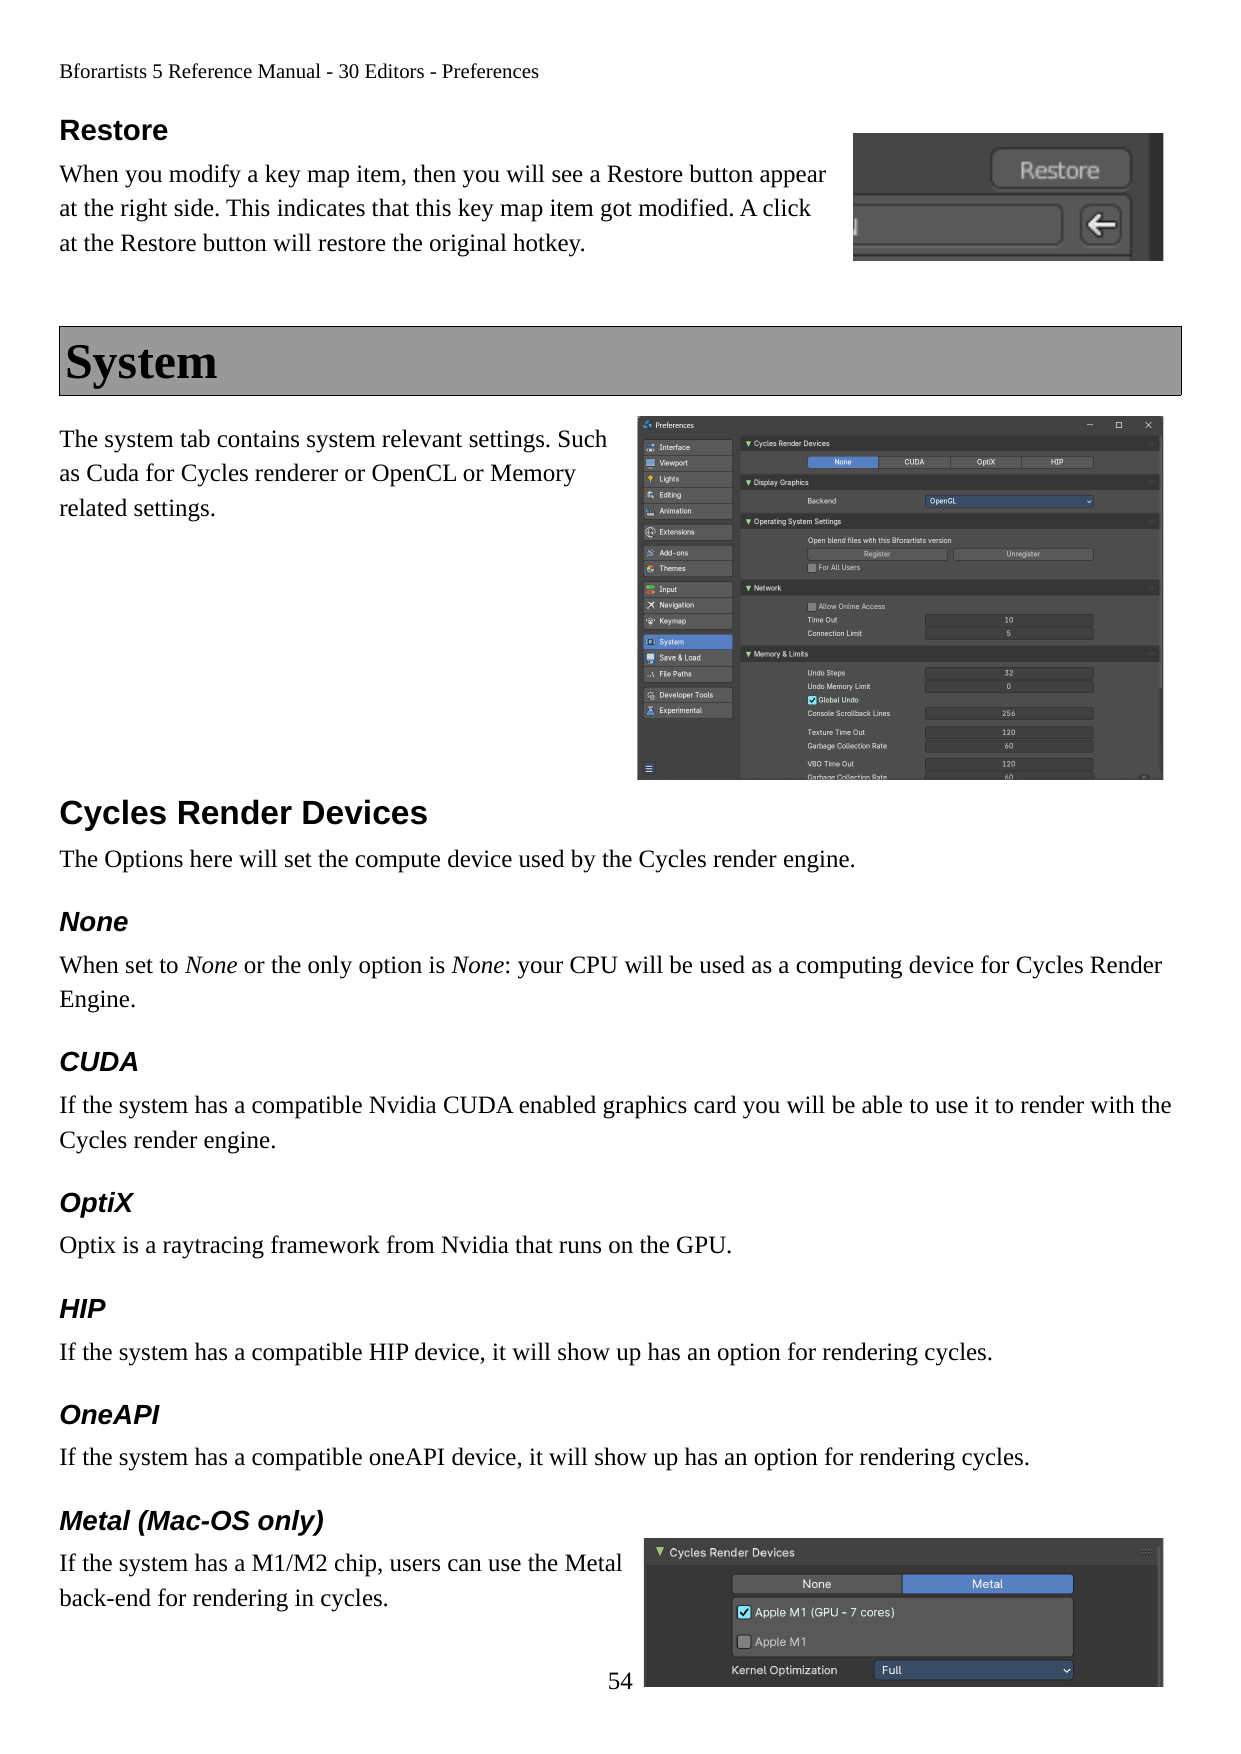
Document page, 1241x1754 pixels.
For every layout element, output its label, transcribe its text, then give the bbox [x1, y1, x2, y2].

text The system tab contains system relevant settings. Such as Cuda for Cycles renderer or OpenCL or Memory related settings. [59, 424, 637, 522]
table_header System [60, 327, 1181, 395]
text If the system has a compatible Nvidia CUDA enabled graphics card you will be able to use it to render with the Cycles render engine. [59, 1090, 1181, 1153]
subtitle CUDA [59, 1046, 1181, 1078]
text When you modify a key map item, then you will see a Restore button appear at the right side. This indicates that this key map item got modified. A click at the Restore button will restore the original hotkey. [59, 159, 853, 257]
text If the system has a compatible HIP device, it will show up has an option for rendering cycles. [59, 1337, 1181, 1365]
subtitle None [59, 905, 1181, 937]
text Optix is a raytracing framework from Nvidia that runs on the GPU. [59, 1231, 1181, 1259]
text If the system has a M1/M2 chip, users can use the Metal back-end for rendering in cycles. [59, 1548, 643, 1612]
subtitle HIP [59, 1292, 1181, 1324]
picture [853, 133, 1164, 261]
picture [643, 1538, 1164, 1687]
subtitle OneAPI [59, 1398, 1181, 1430]
subtitle Metal (Mac-OS only) [59, 1504, 1181, 1536]
text If the system has a compatible oneAPI device, it will show up has an option for rendering cycles. [59, 1442, 1181, 1471]
text The Options here will set the compute device used by the Cycles render engine. [59, 844, 1181, 873]
subtitle Restore [59, 113, 1181, 146]
subtitle Cycles Render Devices [59, 793, 1181, 831]
subtitle OptiX [59, 1186, 1181, 1218]
picture [637, 416, 1164, 780]
text When set to None or the only option is None: your CPU will be used as a computing device for Cycles Render Engine. [59, 950, 1181, 1013]
